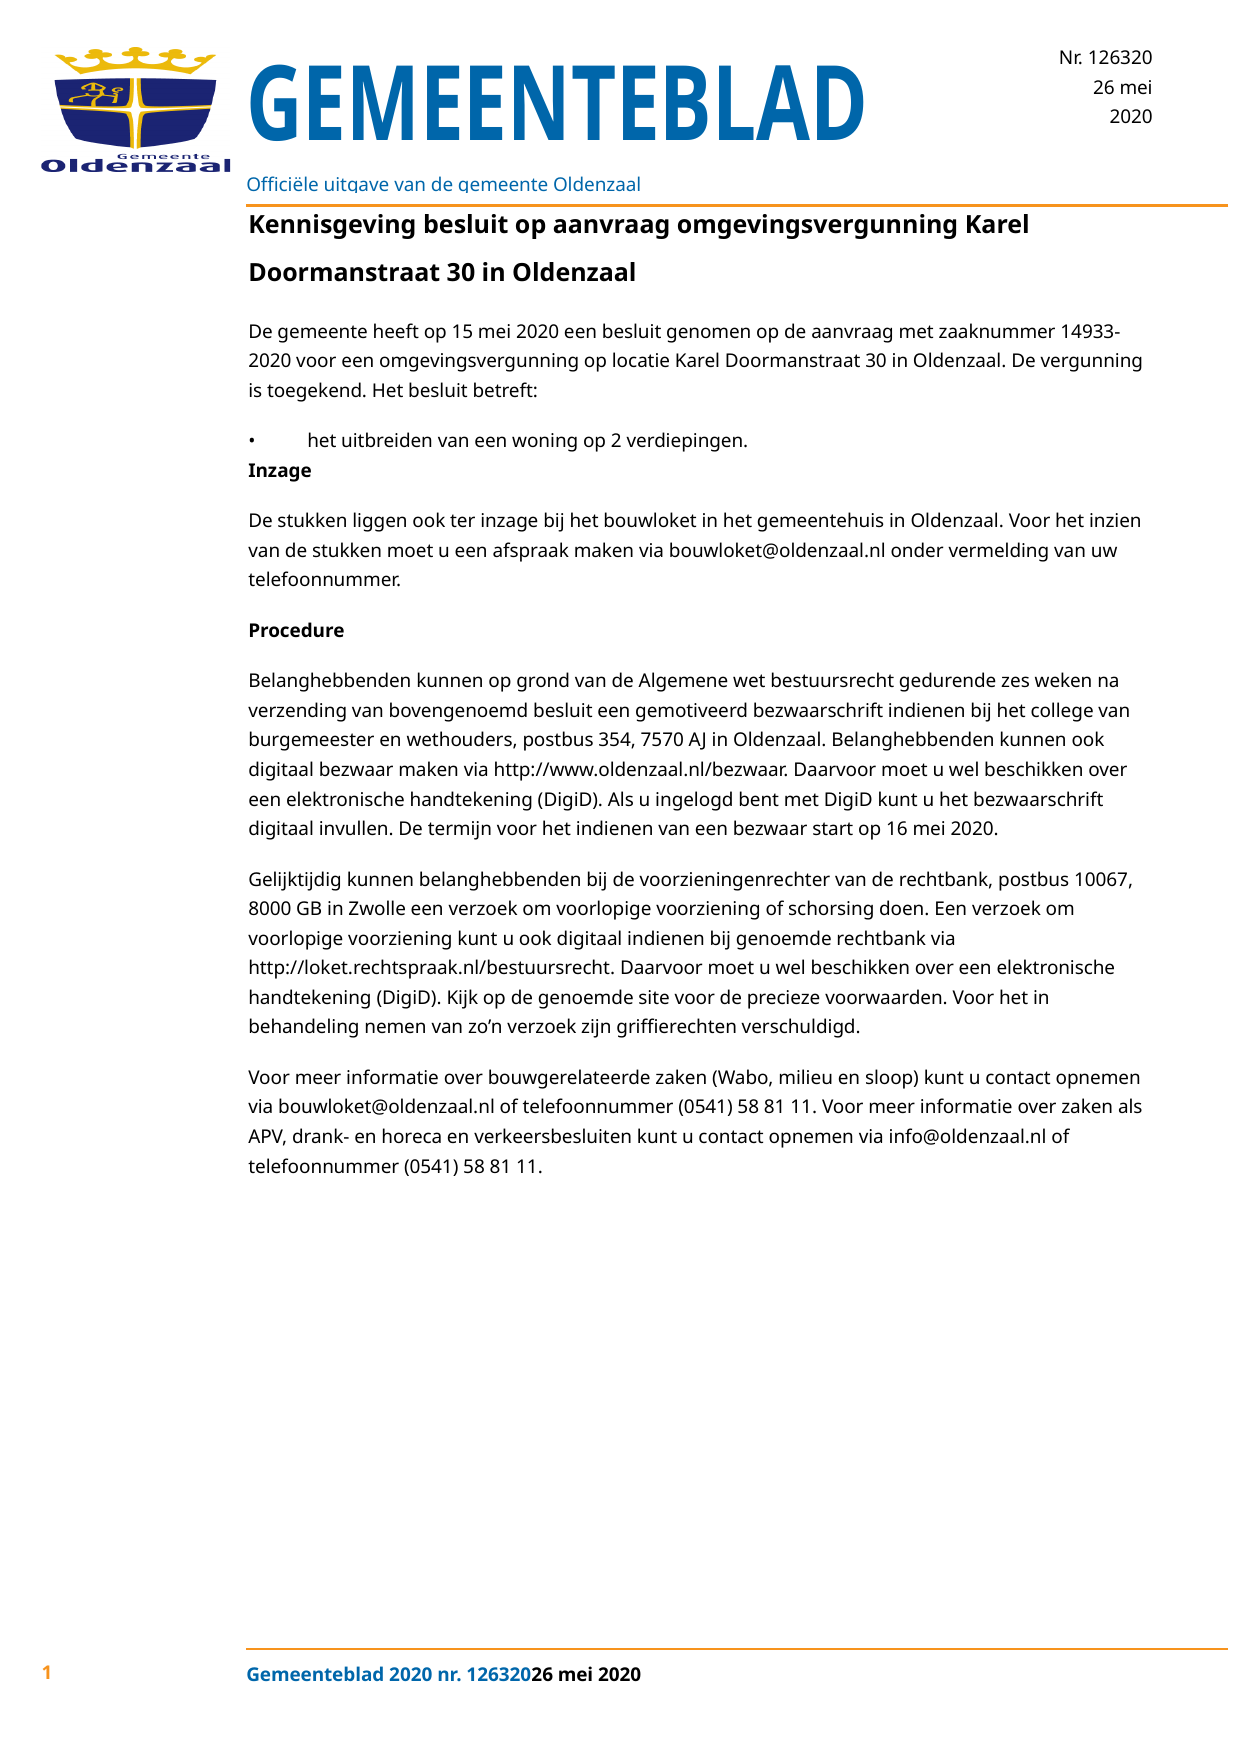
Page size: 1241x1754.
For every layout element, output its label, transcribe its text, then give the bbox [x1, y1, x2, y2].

picture [41, 47, 231, 172]
text De stukken liggen ook ter inzage bij het bouwloket in het gemeentehuis in Oldenzaal. Voor het inzien van de stukken moet u een afspraak maken via bouwloket@oldenzaal.nl onder vermelding van uw telefoonnummer. [248, 507, 1152, 592]
list het uitbreiden van een woning op 2 verdiepingen. [248, 427, 1152, 453]
text Belanghebbenden kunnen op grond van de Algemene wet bestuursrecht gedurende zes weken na verzending van bovengenoemd besluit een gemotiveerd bezwaarschrift indienen bij het college van burgemeester en wethouders, postbus 354, 7570 AJ in Oldenzaal. Belanghebbenden kunnen ook digitaal bezwaar maken via http://www.oldenzaal.nl/bezwaar. Daarvoor moet u wel beschikken over een elektronische handtekening (DigiD). Als u ingelogd bent met DigiD kunt u het bezwaarschrift digitaal invullen. De termijn voor het indienen van een bezwaar start op 16 mei 2020. [248, 667, 1152, 841]
text Voor meer informatie over bouwgerelateerde zaken (Wabo, milieu en sloop) kunt u contact opnemen via bouwloket@oldenzaal.nl of telefoonnummer (0541) 58 81 11. Voor meer informatie over zaken als APV, drank- en horeca en verkeersbesluiten kunt u contact opnemen via info@oldenzaal.nl of telefoonnummer (0541) 58 81 11. [248, 1064, 1152, 1179]
text Inzage [248, 457, 1152, 483]
text De gemeente heeft op 15 mei 2020 een besluit genomen op de aanvraag met zaaknummer 14933-2020 voor een omgevingsvergunning op locatie Karel Doormanstraat 30 in Oldenzaal. De vergunning is toegekend. Het besluit betreft: [248, 318, 1152, 403]
text Kennisgeving besluit op aanvraag omgevingsvergunning Karel Doormanstraat 30 in Oldenzaal [248, 207, 1152, 288]
text Procedure [248, 617, 1152, 643]
text Gelijktijdig kunnen belanghebbenden bij de voorzieningenrechter van de rechtbank, postbus 10067, 8000 GB in Zwolle een verzoek om voorlopige voorziening of schorsing doen. Een verzoek om voorlopige voorziening kunt u ook digitaal indienen bij genoemde rechtbank via http://loket.rechtspraak.nl/bestuursrecht. Daarvoor moet u wel beschikken over een elektronische handtekening (DigiD). Kijk op de genoemde site voor de precieze voorwaarden. Voor het in behandeling nemen van zo’n verzoek zijn griffierechten verschuldigd. [248, 866, 1152, 1039]
